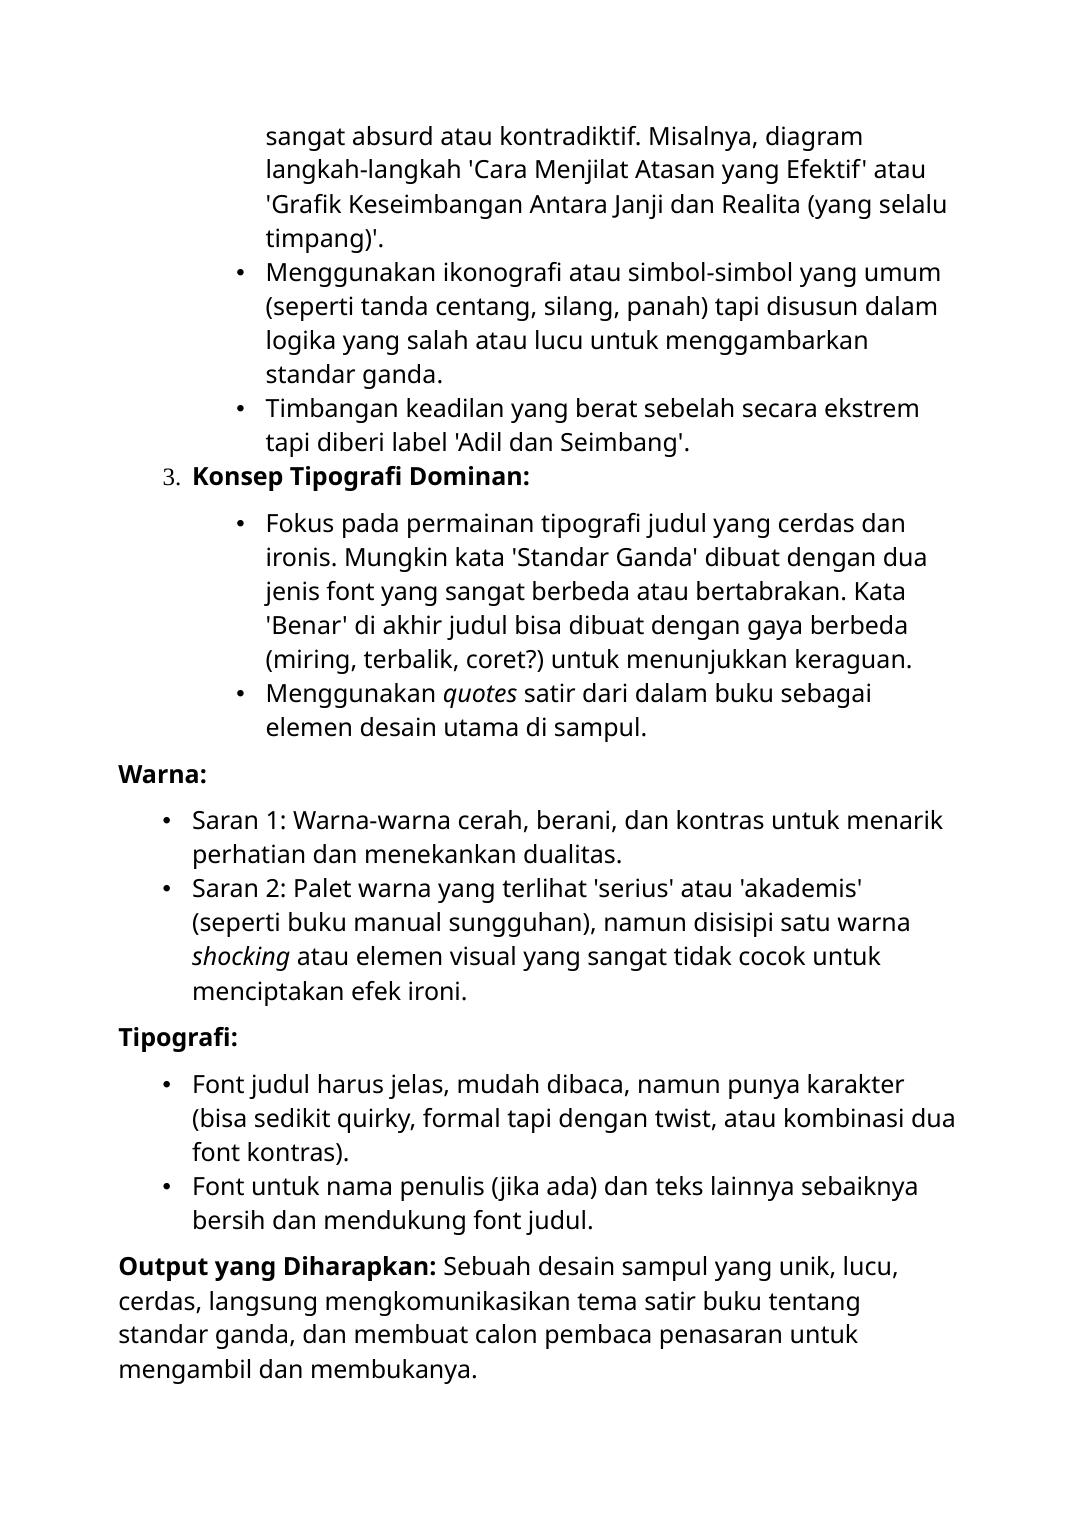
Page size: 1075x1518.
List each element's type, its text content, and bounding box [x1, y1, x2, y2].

list Timbangan keadilan yang berat sebelah secara ekstrem tapi diberi label 'Adil dan Seimbang'. [236, 391, 957, 459]
list Saran 2: Palet warna yang terlihat 'serius' atau 'akademis' (seperti buku manual sungguhan), namun disisipi satu warna shocking atau elemen visual yang sangat tidak cocok untuk menciptakan efek ironi. [162, 871, 957, 1007]
list Font judul harus jelas, mudah dibaca, namun punya karakter (bisa sedikit quirky, formal tapi dengan twist, atau kombinasi dua font kontras). [162, 1066, 957, 1168]
text Output yang Diharapkan: Sebuah desain sampul yang unik, lucu, cerdas, langsung mengkomunikasikan tema satir buku tentang standar ganda, dan membuat calon pembaca penasaran untuk mengambil dan membukanya. [118, 1249, 957, 1385]
text Warna: [118, 756, 957, 790]
list sangat absurd atau kontradiktif. Misalnya, diagram langkah-langkah 'Cara Menjilat Atasan yang Efektif' atau 'Grafik Keseimbangan Antara Janji dan Realita (yang selalu timpang)'. [236, 118, 957, 254]
list Menggunakan ikonografi atau simbol-simbol yang umum (seperti tanda centang, silang, panah) tapi disusun dalam logika yang salah atau lucu untuk menggambarkan standar ganda. [236, 254, 957, 391]
text Tipografi: [118, 1020, 957, 1054]
list Menggunakan quotes satir dari dalam buku sebagai elemen desain utama di sampul. [236, 676, 957, 744]
list Font untuk nama penulis (jika ada) dan teks lainnya sebaiknya bersih dan mendukung font judul. [162, 1168, 957, 1237]
list Fokus pada permainan tipografi judul yang cerdas dan ironis. Mungkin kata 'Standar Ganda' dibuat dengan dua jenis font yang sangat berbeda atau bertabrakan. Kata 'Benar' di akhir judul bisa dibuat dengan gaya berbeda (miring, terbalik, coret?) untuk menunjukkan keraguan. [236, 505, 957, 676]
list Saran 1: Warna-warna cerah, berani, dan kontras untuk menarik perhatian dan menekankan dualitas. [162, 803, 957, 871]
list Konsep Tipografi Dominan: [162, 459, 957, 493]
